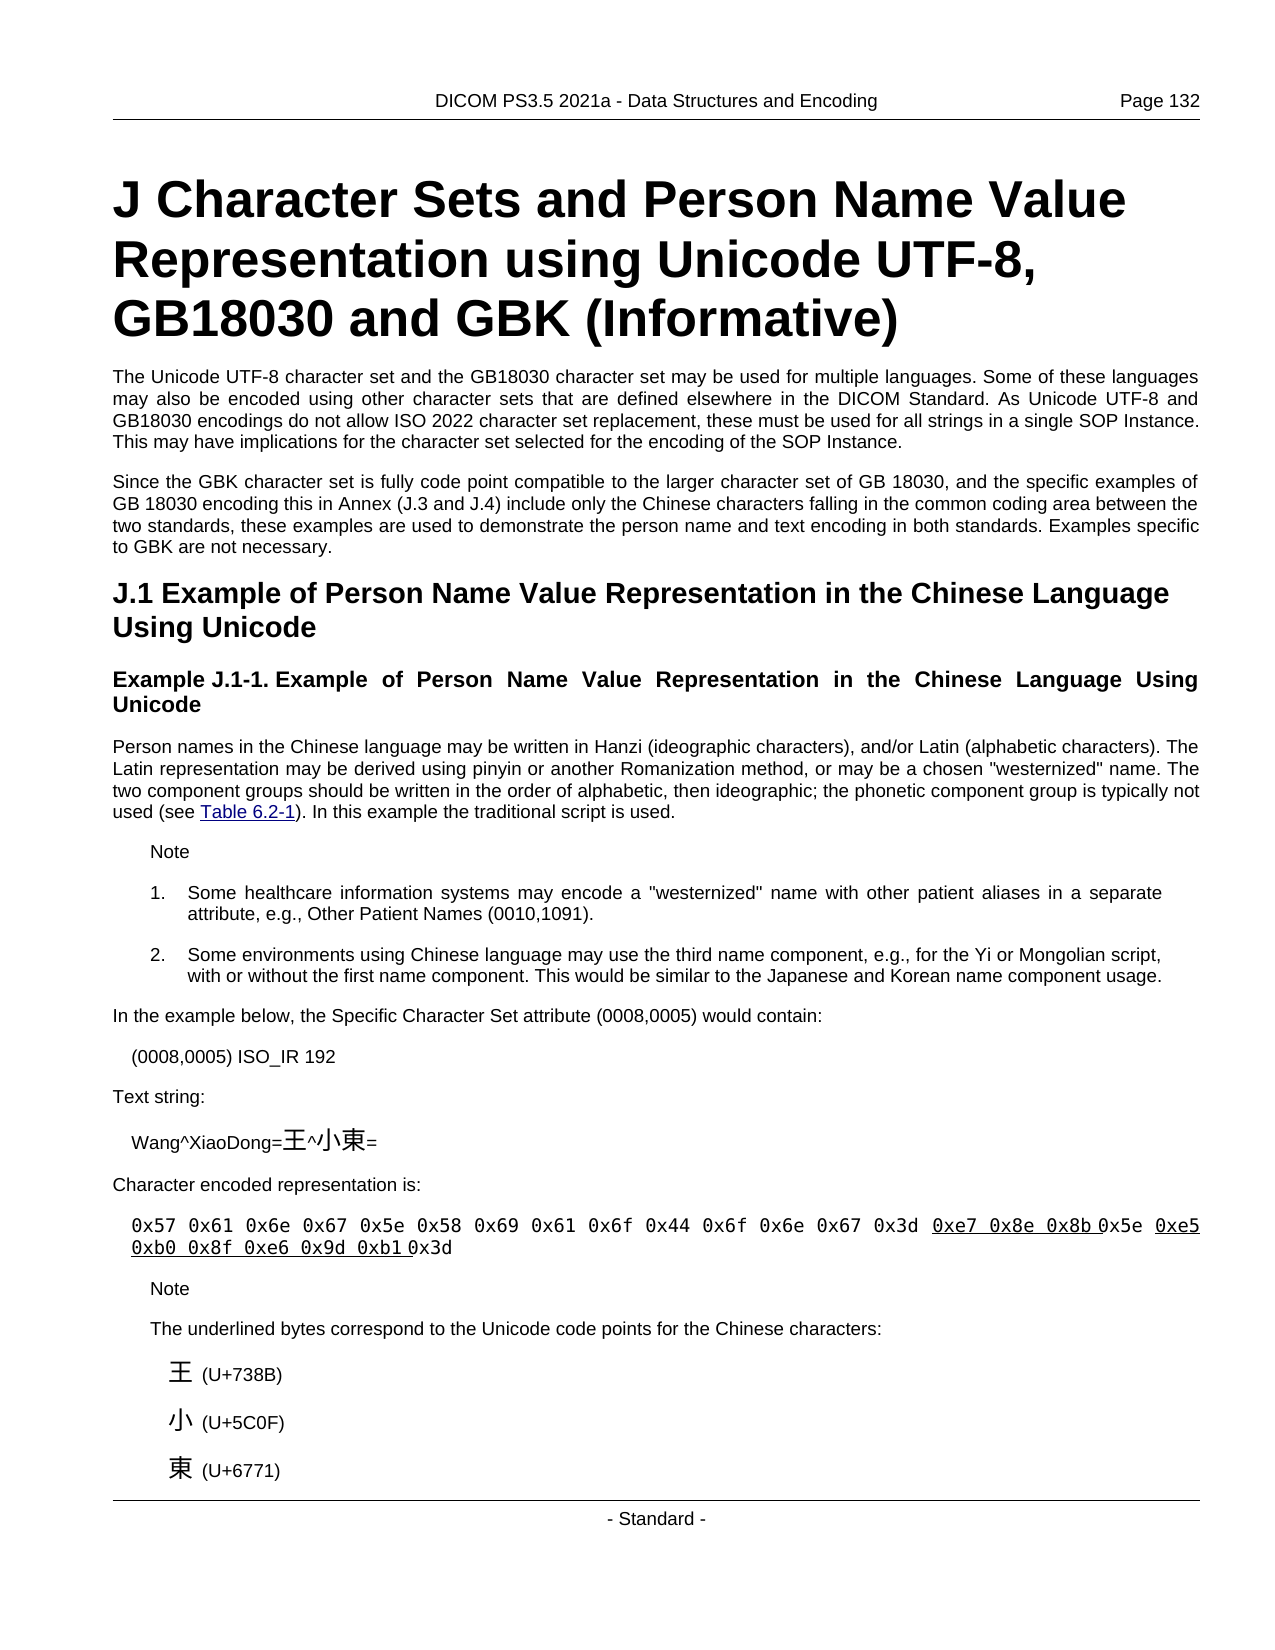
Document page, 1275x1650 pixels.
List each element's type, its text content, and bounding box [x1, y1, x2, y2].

text Character encoded representation is: [112, 1174, 1200, 1196]
text 小 (U+5C0F) [169, 1406, 1162, 1435]
text J.1 Example of Person Name Value Representation in the Chinese Language Using Unicode [112, 576, 1200, 643]
text In the example below, the Specific Character Set attribute (0008,0005) would contain: [112, 1005, 1200, 1027]
text Example J.1-1. Example of Person Name Value Representation in the Chinese Language Using Unicode [112, 666, 1200, 717]
text Text string: [112, 1086, 1200, 1107]
text Wang^XiaoDong=王^小東= [131, 1126, 1200, 1155]
text The Unicode UTF-8 character set and the GB18030 character set may be used for multiple languages. Some of these languages may also be encoded using other character sets that are defined elsewhere in the DICOM Standard. As Unicode UTF-8 and GB18030 encodings do not allow ISO 2022 character set replacement, these must be used for all strings in a single SOP Instance. This may have implications for the character set selected for the encoding of the SOP Instance. [112, 366, 1200, 452]
text Person names in the Chinese language may be written in Hanzi (ideographic characters), and/or Latin (alphabetic characters). The Latin representation may be derived using pinyin or another Romanization method, or may be a chosen "westernized" name. The two component groups should be written in the order of alphabetic, then ideographic; the phonetic component group is typically not used (see Table 6.2-1). In this example the traditional script is used. [112, 736, 1200, 822]
text 1. Some healthcare information systems may encode a "westernized" name with other patient aliases in a separate attribute, e.g., Other Patient Names (0010,1091). [150, 882, 1162, 925]
text 2. Some environments using Chinese language may use the third name component, e.g., for the Yi or Mongolian script, with or without the first name component. This would be similar to the Japanese and Korean name component usage. [150, 943, 1162, 987]
text Note [150, 1277, 1162, 1299]
text J Character Sets and Person Name Value Representation using Unicode UTF-8, GB18030 and GBK (Informative) [112, 169, 1200, 347]
text 東 (U+6771) [169, 1454, 1162, 1483]
text Since the GBK character set is fully code point compatible to the larger character set of GB 18030, and the specific examples of GB 18030 encoding this in Annex (J.3 and J.4) include only the Chinese characters falling in the common coding area between the two standards, these examples are used to demonstrate the person name and text encoding in both standards. Examples specific to GBK are not necessary. [112, 471, 1200, 557]
text 王 (U+738B) [169, 1358, 1162, 1387]
text 0x57 0x61 0x6e 0x67 0x5e 0x58 0x69 0x61 0x6f 0x44 0x6f 0x6e 0x67 0x3d 0xe7 0x8e 0x8b 0x5e 0xe5 0xb0 0x8f 0xe6 0x9d 0xb1 0x3d [131, 1214, 1200, 1259]
text The underlined bytes correspond to the Unicode code points for the Chinese characters: [150, 1318, 1162, 1339]
text Note [150, 841, 1162, 863]
text (0008,0005) ISO_IR 192 [131, 1046, 1200, 1067]
